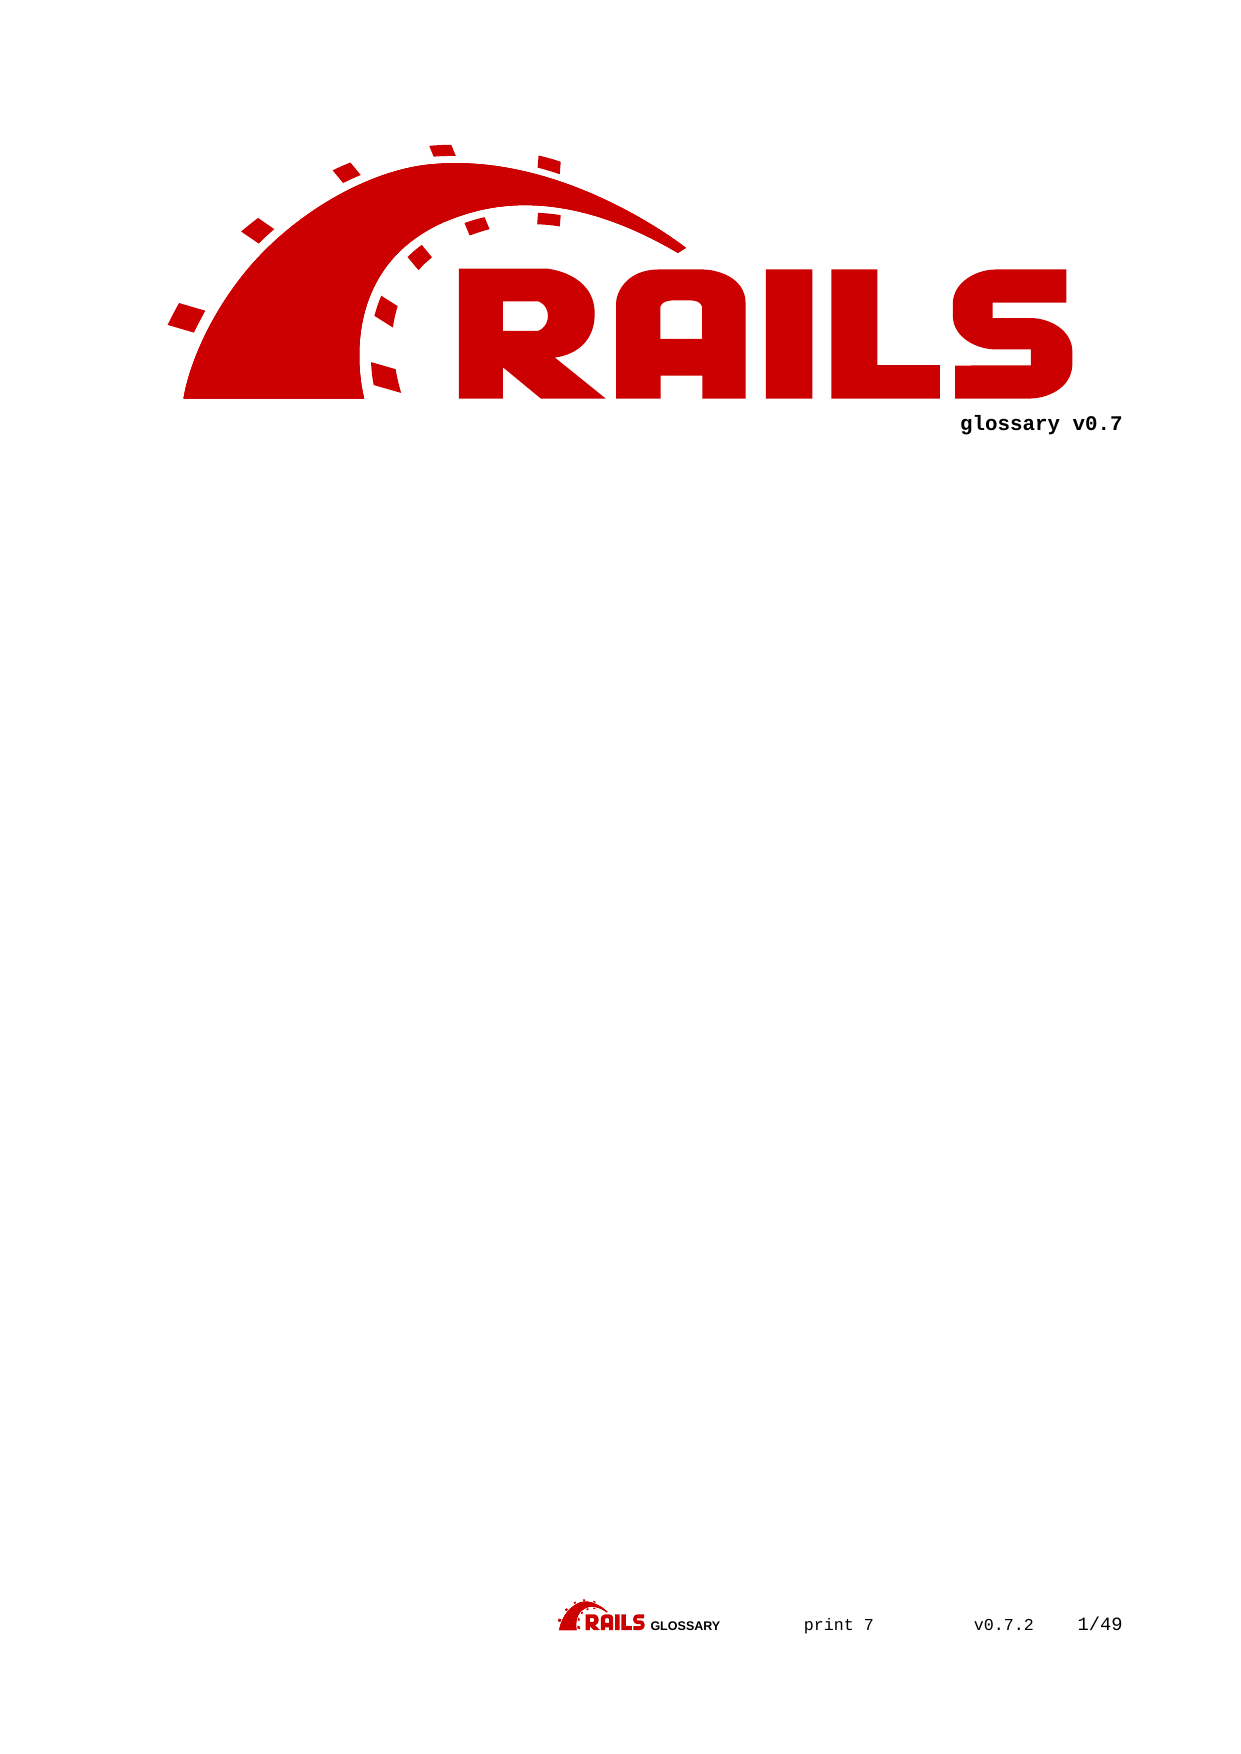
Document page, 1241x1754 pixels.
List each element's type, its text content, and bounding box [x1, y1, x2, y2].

text glossary v0.7 [118, 413, 1122, 436]
